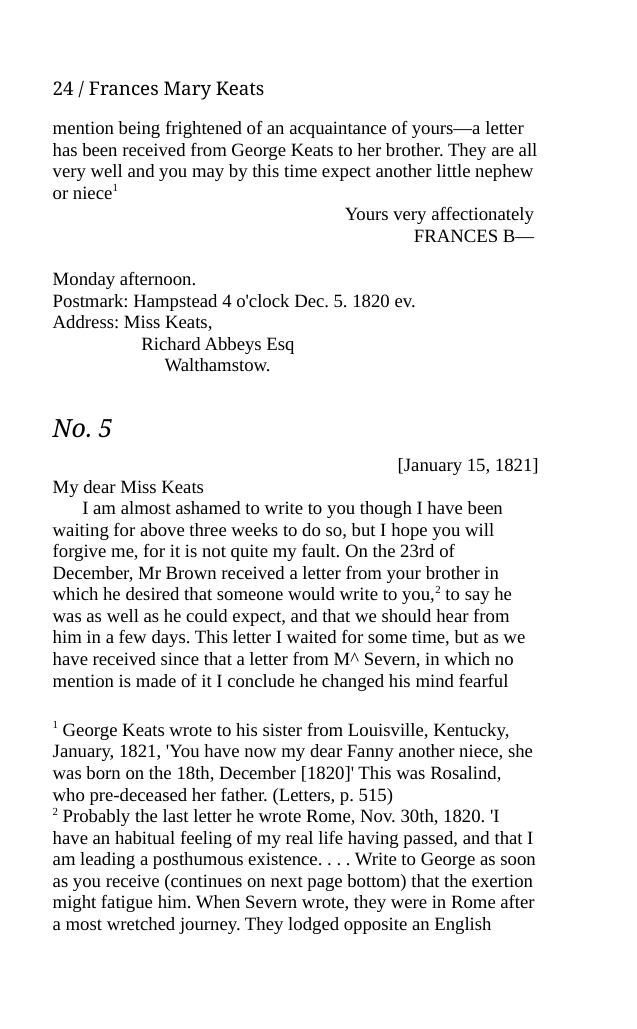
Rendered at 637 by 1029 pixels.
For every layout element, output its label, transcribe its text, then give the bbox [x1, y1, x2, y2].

subtitle No. 5 [52, 411, 538, 445]
text Monday afternoon. [52, 268, 538, 289]
text My dear Miss Keats [52, 476, 538, 497]
text Yours very affectionately [52, 203, 538, 225]
text [January 15, 1821] [52, 454, 538, 476]
text mention being frightened of an acquaintance of yours—a letter has been received from George Keats to her brother. They are all very well and you may by this time expect another little nephew or niece1 [52, 117, 538, 203]
text Walthamstow. [52, 354, 538, 376]
text January, 1821, 'You have now my dear Fanny another niece, she was born on the 18th, December [1820]' This was Rosalind, who pre-deceased her father. (Letters, p. 515) [52, 740, 538, 805]
text FRANCES B— [52, 225, 538, 246]
text 1 George Keats wrote to his sister from Louisville, Kentucky, [52, 719, 538, 740]
text Address: Miss Keats, [52, 311, 538, 333]
text 2 Probably the last letter he wrote Rome, Nov. 30th, 1820. 'I have an habitual feeling of my real life having passed, and that I am leading a posthumous existence. . . . Write to George as soon as you receive (continues on next page bottom) that the exertion might fatigue him. When Severn wrote, they were in Rome after a most wretched journey. They lodged opposite an English [52, 805, 538, 934]
text Postmark: Hampstead 4 o'clock Dec. 5. 1820 ev. [52, 289, 538, 311]
text I am almost ashamed to write to you though I have been waiting for above three weeks to do so, but I hope you will forgive me, for it is not quite my fault. On the 23rd of December, Mr Brown received a letter from your brother in which he desired that someone would write to you,2 to say he was as well as he could expect, and that we should hear from him in a few days. This letter I waited for some time, but as we have received since that a letter from M^ Severn, in which no mention is made of it I conclude he changed his mind fearful [52, 497, 538, 691]
text Richard Abbeys Esq [52, 333, 538, 354]
